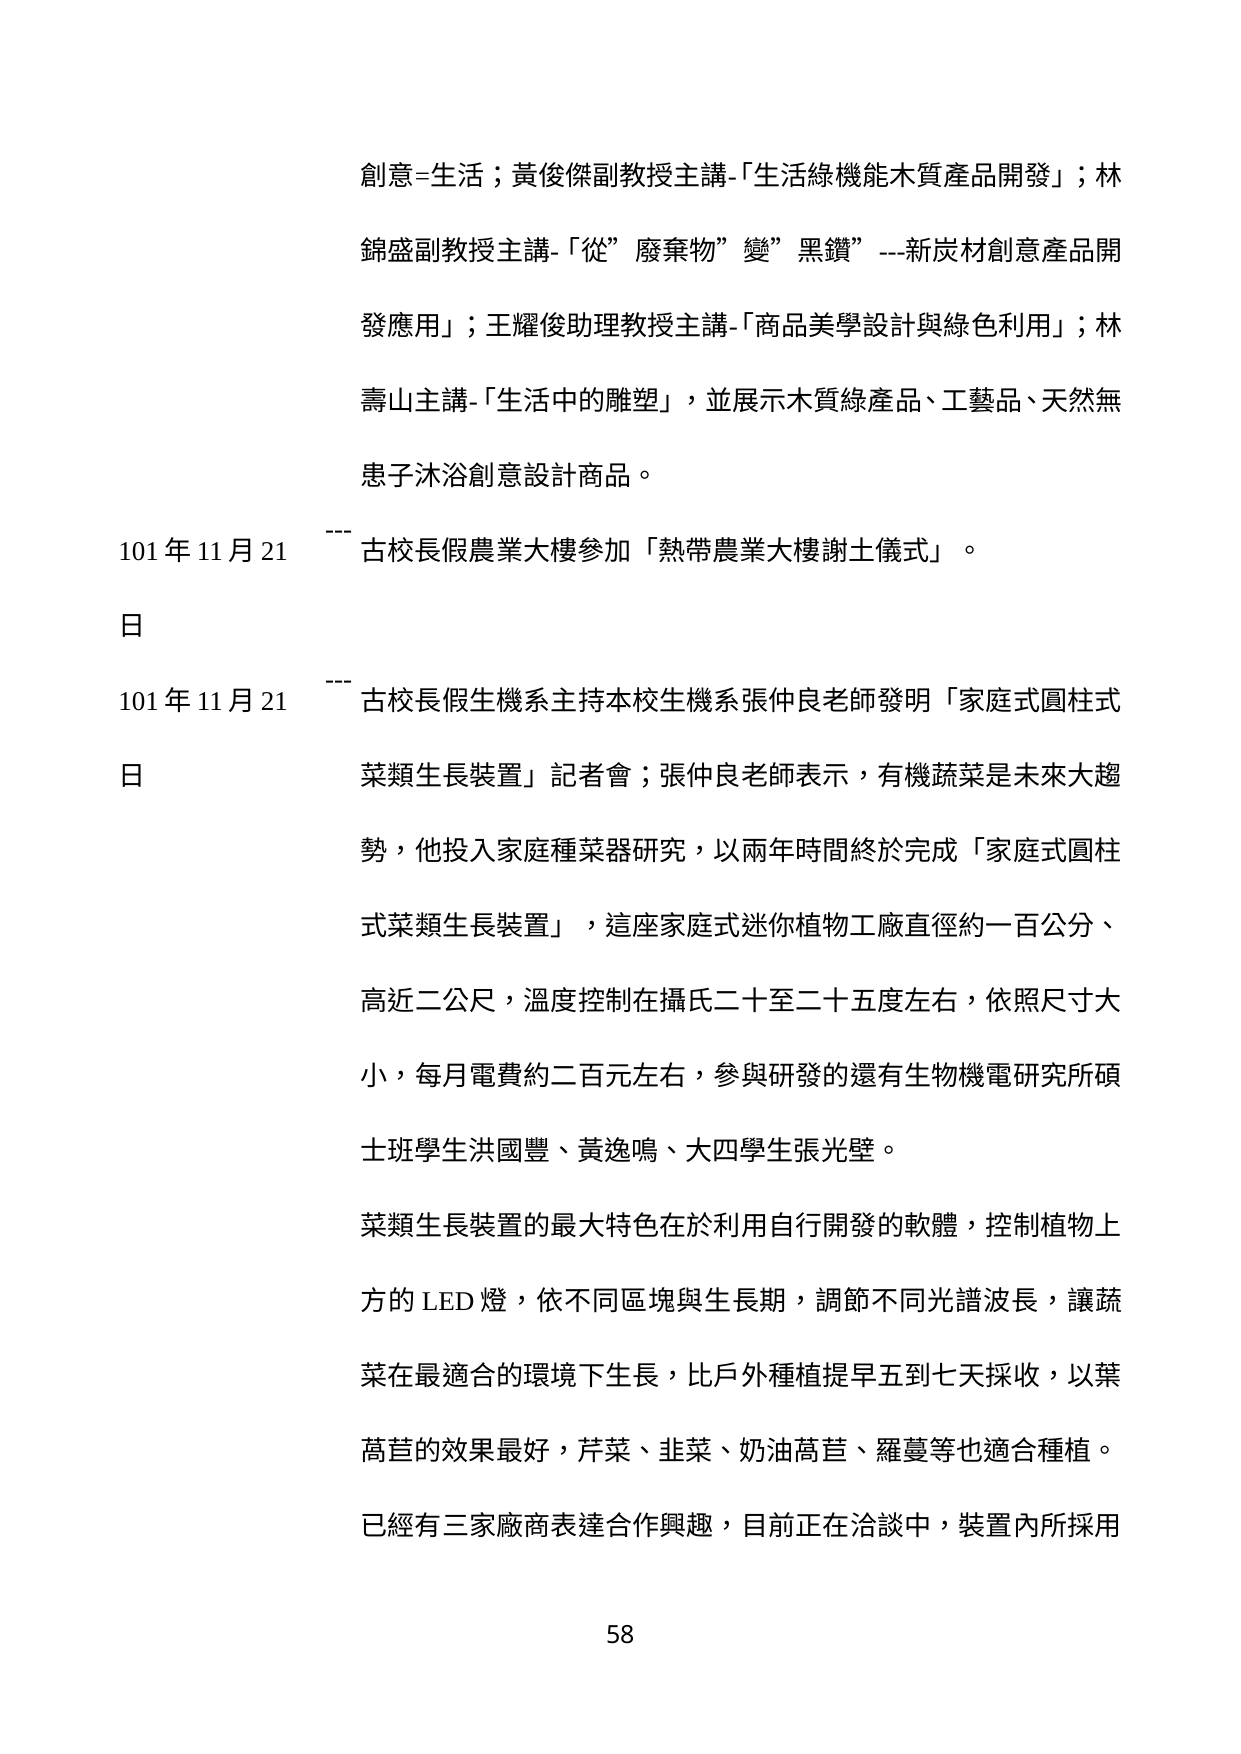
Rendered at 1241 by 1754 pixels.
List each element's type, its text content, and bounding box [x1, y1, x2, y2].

table_cell 101年11月21日 [115, 511, 322, 661]
table_cell 古校長假生機系主持本校生機系張仲良老師發明「家庭式圓柱式菜類生長裝置」記者會；張仲良老師表示，有機蔬菜是未來大趨勢，他投入家庭種菜器研究，以兩年時間終於完成「家庭式圓柱式菜類生長裝置」，這座家庭式迷你植物工廠直徑約一百公分、高近二公尺，溫度控制在攝氏二十至二十五度左右，依照尺寸大小，每月電費約二百元左右，參與研發的還有生物機電研究所碩士班學生洪國豐、黃逸鳴、大四學生張光壁。 菜類生長裝置的最大特色在於利用自行開發的軟體，控制植物上方的LED燈，依不同區塊與生長期，調節不同光譜波長，讓蔬菜在最適合的環境下生長，比戶外種植提早五到七天採收，以葉萵苣的效果最好，芹菜、韭菜、奶油萵苣、羅蔓等也適合種植。 已經有三家廠商表達合作興趣，目前正在洽談中，裝置內所採用 [358, 661, 1125, 1561]
table_cell 創意=生活；黃俊傑副教授主講-「生活綠機能木質產品開發」；林錦盛副教授主講-「從”廢棄物”變”黑鑽”---新炭材創意產品開發應用」；王耀俊助理教授主講-「商品美學設計與綠色利用」；林壽山主講-「生活中的雕塑」，並展示木質綠產品、工藝品、天然無患子沐浴創意設計商品。 [358, 136, 1125, 511]
table_cell --- [322, 511, 357, 661]
table_cell --- [322, 136, 357, 511]
table_cell --- [322, 661, 357, 1561]
table_cell 101年11月21日 [115, 661, 322, 1561]
table_cell 古校長假農業大樓參加「熱帶農業大樓謝土儀式」。 [358, 511, 1125, 661]
table_cell [115, 136, 322, 511]
